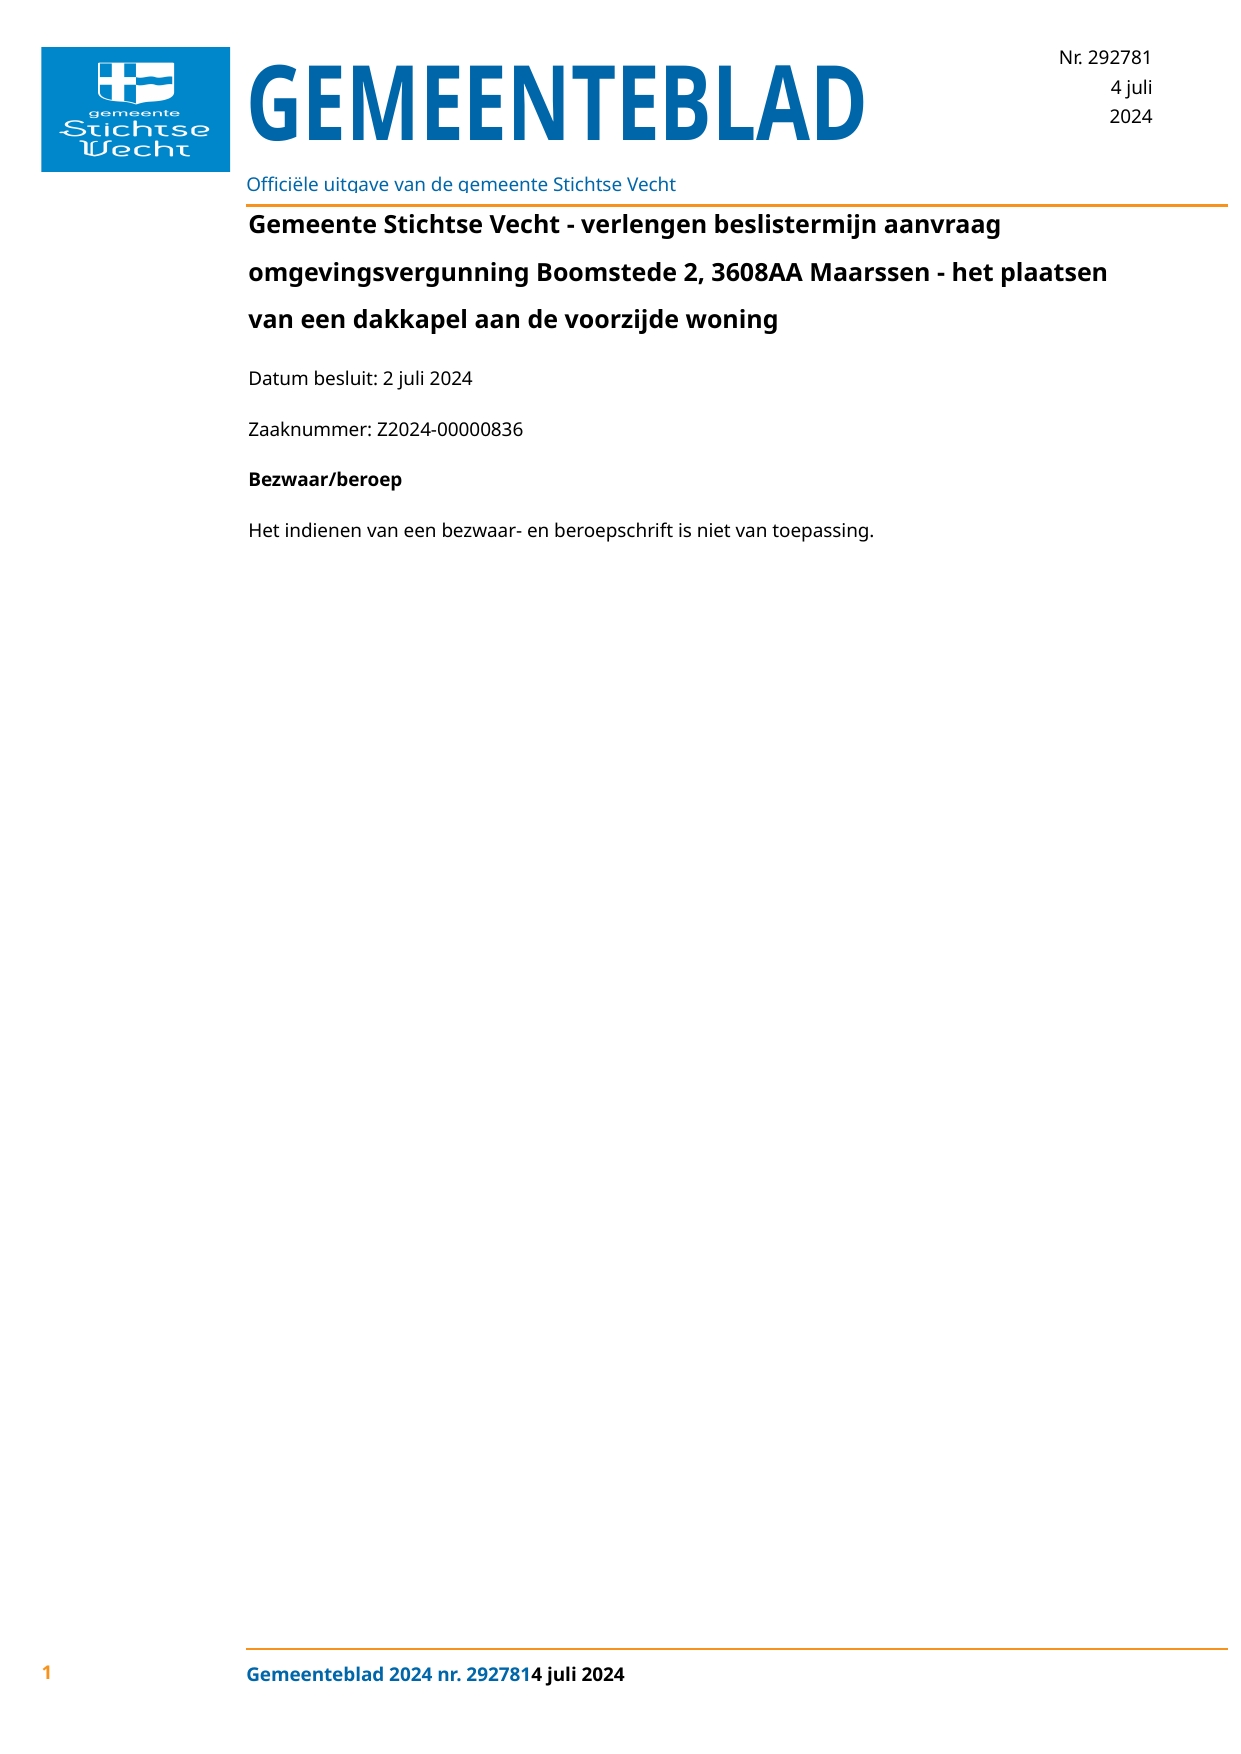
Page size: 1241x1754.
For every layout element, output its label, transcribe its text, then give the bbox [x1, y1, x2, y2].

picture [99, 63, 135, 101]
text Het indienen van een bezwaar- en beroepschrift is niet van toepassing. [248, 517, 1152, 542]
text Datum besluit: 2 juli 2024 [248, 366, 1152, 391]
picture [137, 63, 174, 103]
text Zaaknummer: Z2024-00000836 [248, 416, 1152, 442]
text Bezwaar/beroep [248, 466, 1152, 492]
text Gemeente Stichtse Vecht - verlengen beslistermijn aanvraag omgevingsvergunning Boomstede 2, 3608AA Maarssen - het plaatsen van een dakkapel aan de voorzijde woning [248, 207, 1152, 336]
